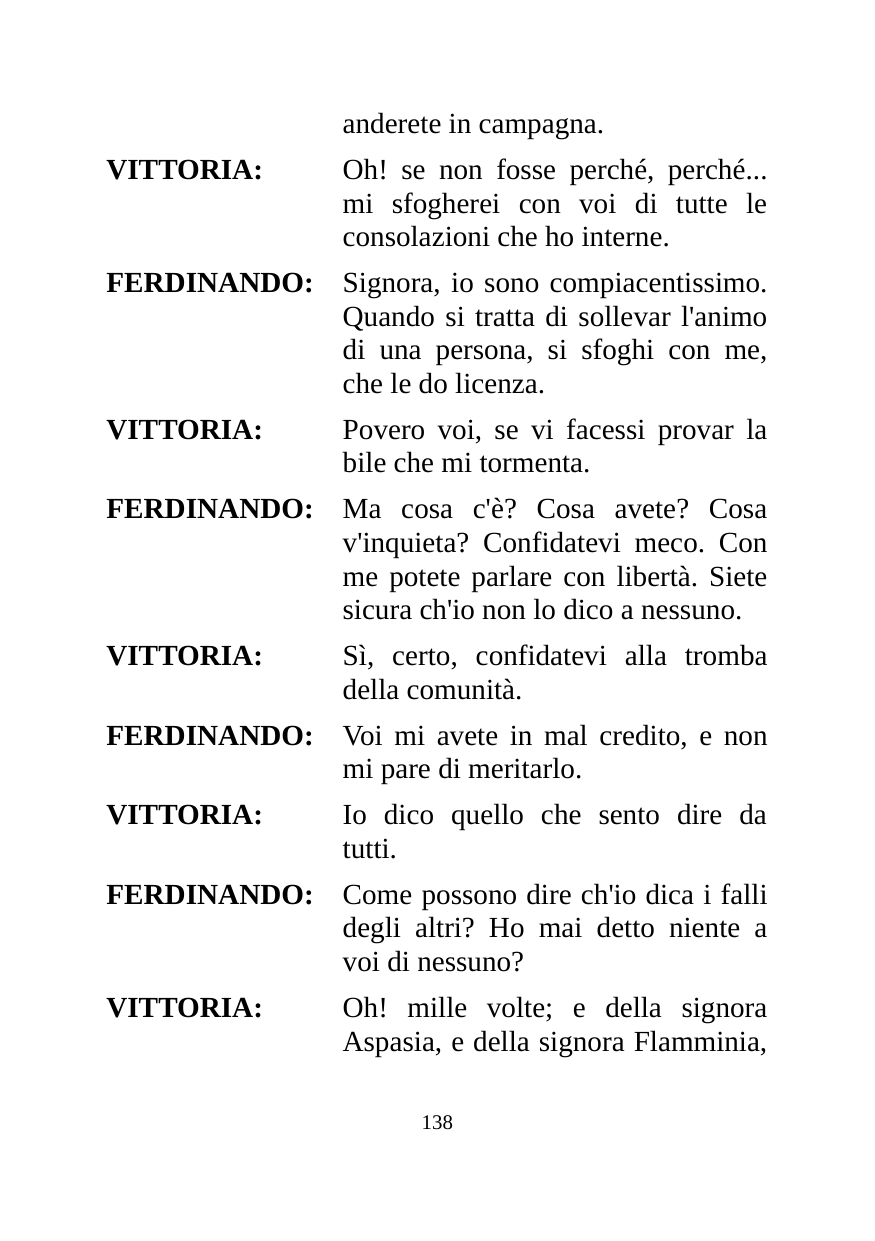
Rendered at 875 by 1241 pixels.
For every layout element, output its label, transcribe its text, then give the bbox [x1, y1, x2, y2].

text FERDINANDO: Signora, io sono compiacentissimo. Quando si tratta di sollevar l'animo di una persona, si sfoghi con me, che le do licenza. [106, 265, 768, 399]
text anderete in campagna. [106, 106, 768, 140]
text VITTORIA: Io dico quello che sento dire da tutti. [106, 797, 768, 864]
text FERDINANDO: Voi mi avete in mal credito, e non mi pare di meritarlo. [106, 718, 768, 785]
text VITTORIA: Sì, certo, confidatevi alla tromba della comunità. [106, 638, 768, 705]
text VITTORIA: Oh! mille volte; e della signora Aspasia, e della signora Flamminia, [106, 990, 768, 1057]
text VITTORIA: Oh! se non fosse perché, perché... mi sfogherei con voi di tutte le consolazioni che ho interne. [106, 152, 768, 253]
text FERDINANDO: Ma cosa c'è? Cosa avete? Cosa v'inquieta? Confidatevi meco. Con me potete parlare con libertà. Siete sicura ch'io non lo dico a nessuno. [106, 492, 768, 626]
text VITTORIA: Povero voi, se vi facessi provar la bile che mi tormenta. [106, 412, 768, 479]
text FERDINANDO: Come possono dire ch'io dica i falli degli altri? Ho mai detto niente a voi di nessuno? [106, 877, 768, 978]
